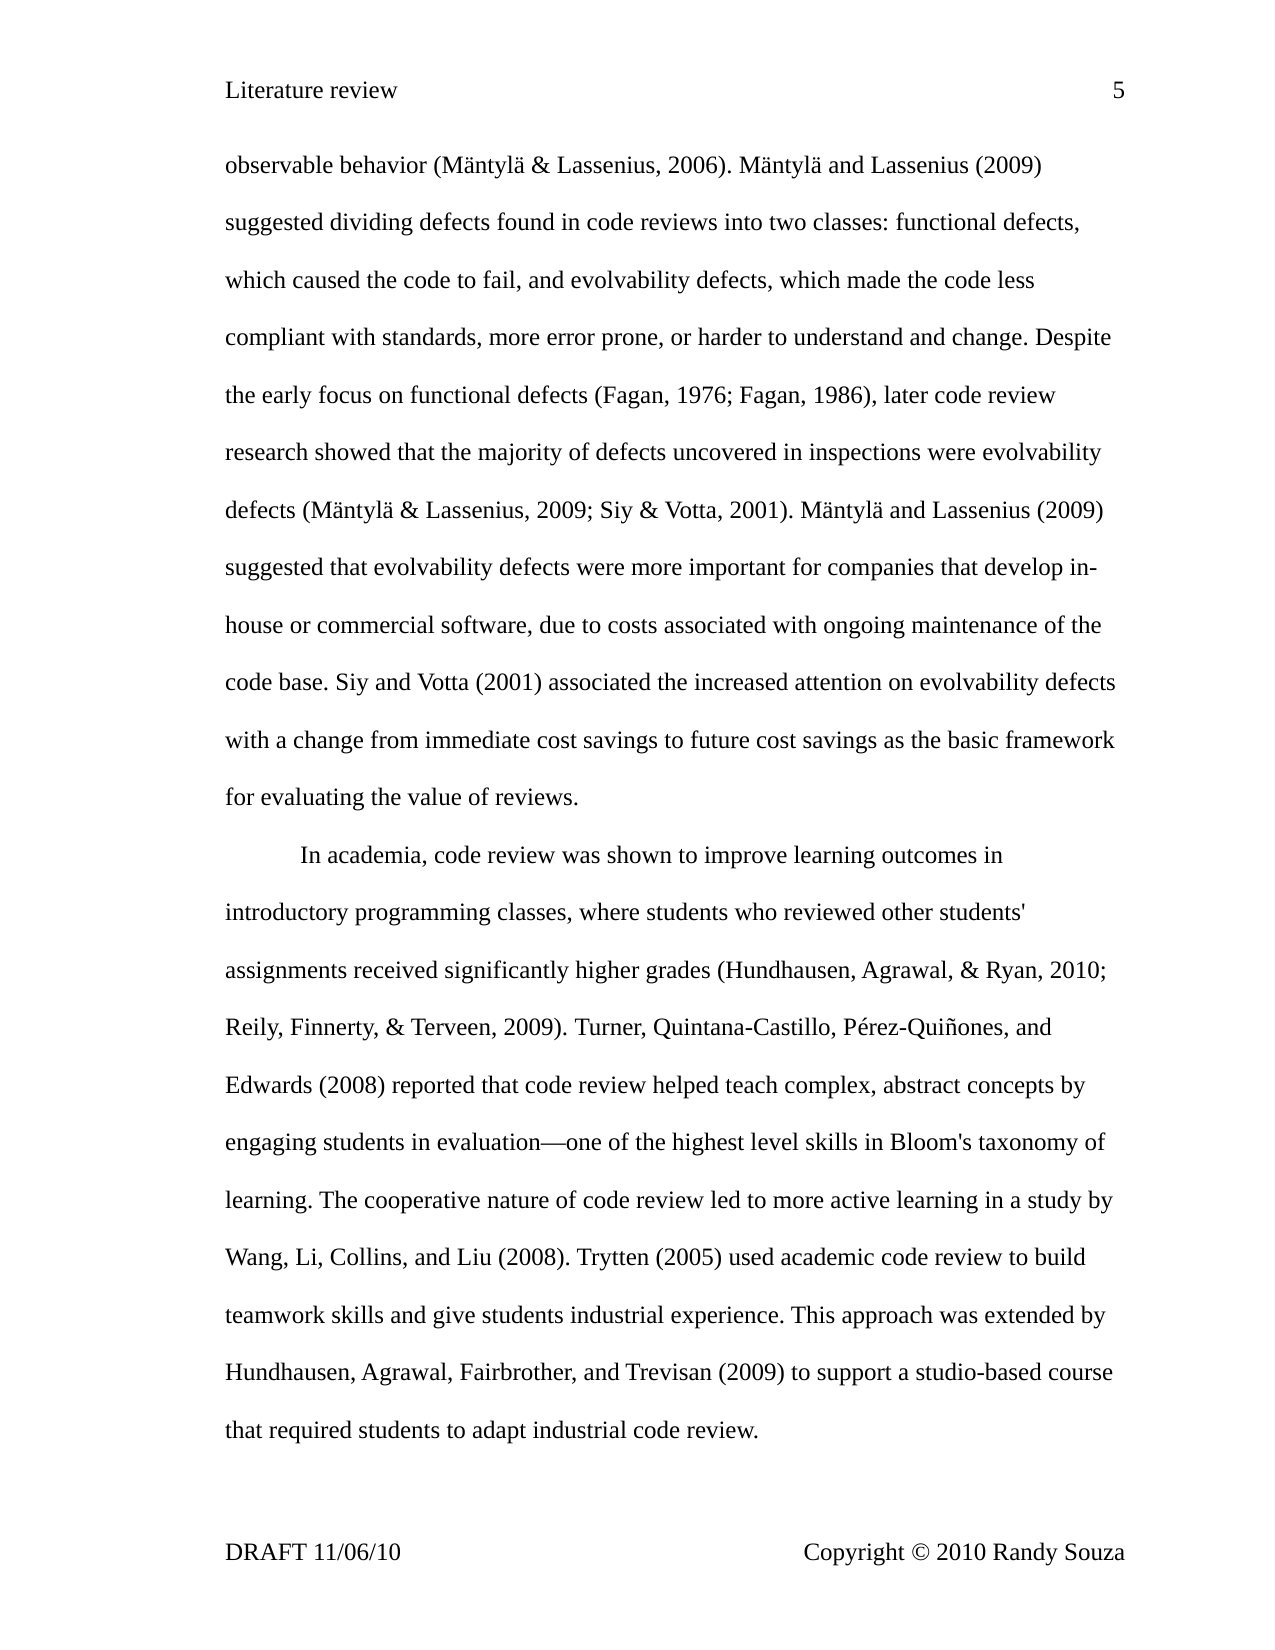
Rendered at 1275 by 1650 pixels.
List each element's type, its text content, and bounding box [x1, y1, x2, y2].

text In academia, code review was shown to improve learning outcomes in introductory programming classes, where students who reviewed other students' assignments received significantly higher grades (Hundhausen, Agrawal, & Ryan, 2010; Reily, Finnerty, & Terveen, 2009). Turner, Quintana-Castillo, Pérez-Quiñones, and Edwards (2008) reported that code review helped teach complex, abstract concepts by engaging students in evaluation—one of the highest level skills in Bloom's taxonomy of learning. The cooperative nature of code review led to more active learning in a study by Wang, Li, Collins, and Liu (2008). Trytten (2005) used academic code review to build teamwork skills and give students industrial experience. This approach was extended by Hundhausen, Agrawal, Fairbrother, and Trevisan (2009) to support a studio-based course that required students to adapt industrial code review. [225, 840, 1125, 1444]
text observable behavior (Mäntylä & Lassenius, 2006). Mäntylä and Lassenius (2009) suggested dividing defects found in code reviews into two classes: functional defects, which caused the code to fail, and evolvability defects, which made the code less compliant with standards, more error prone, or harder to understand and change. Despite the early focus on functional defects (Fagan, 1976; Fagan, 1986), later code review research showed that the majority of defects uncovered in inspections were evolvability defects (Mäntylä & Lassenius, 2009; Siy & Votta, 2001). Mäntylä and Lassenius (2009) suggested that evolvability defects were more important for companies that develop in-house or commercial software, due to costs associated with ongoing maintenance of the code base. Siy and Votta (2001) associated the increased attention on evolvability defects with a change from immediate cost savings to future cost savings as the basic framework for evaluating the value of reviews. [225, 150, 1125, 811]
